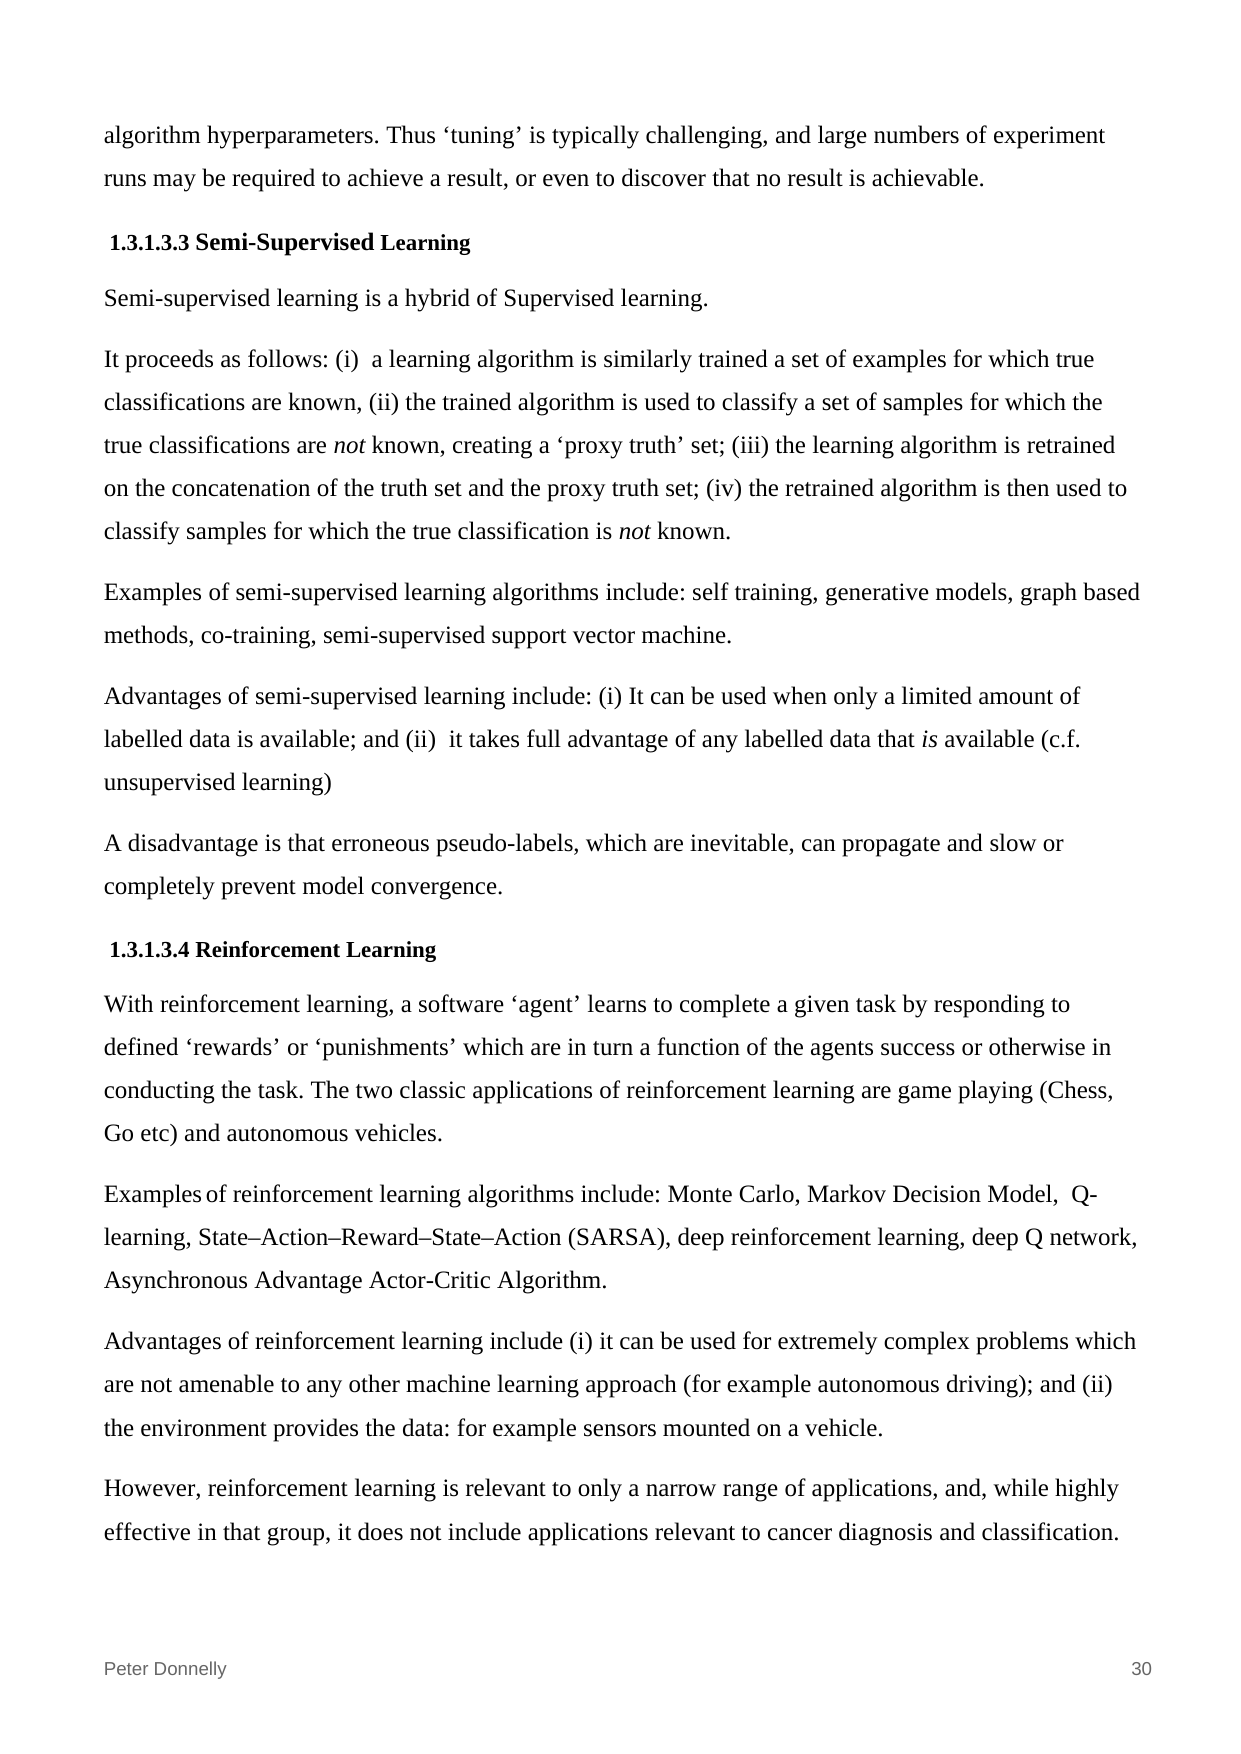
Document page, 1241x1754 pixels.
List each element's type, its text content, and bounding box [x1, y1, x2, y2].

text With reinforcement learning, a software ‘agent’ learns to complete a given task by responding to defined ‘rewards’ or ‘punishments’ which are in turn a function of the agents success or otherwise in conducting the task. The two classic applications of reinforcement learning are game playing (Chess, Go etc) and autonomous vehicles. [103, 989, 1146, 1147]
text However, reinforcement learning is relevant to only a narrow range of applications, and, while highly effective in that group, it does not include applications relevant to cancer diagnosis and classification. [103, 1473, 1146, 1545]
text algorithm hyperparameters. Thus ‘tuning’ is typically challenging, and large numbers of experiment runs may be required to achieve a result, or even to discover that no result is achievable. [103, 120, 1146, 192]
subtitle Semi-Supervised Learning [103, 227, 1146, 256]
text Semi-supervised learning is a hybrid of Supervised learning. [103, 283, 1146, 312]
text A disadvantage is that erroneous pseudo-labels, which are inevitable, can propagate and slow or completely prevent model convergence. [103, 828, 1146, 900]
subtitle Reinforcement Learning [103, 936, 1146, 962]
text Advantages of semi-supervised learning include: (i) It can be used when only a limited amount of labelled data is available; and (ii) it takes full advantage of any labelled data that is available (c.f. unsupervised learning) [103, 681, 1146, 796]
text Advantages of reinforcement learning include (i) it can be used for extremely complex problems which are not amenable to any other machine learning approach (for example autonomous driving); and (ii) the environment provides the data: for example sensors mounted on a vehicle. [103, 1326, 1146, 1441]
text Examples of semi-supervised learning algorithms include: self training, generative models, graph based methods, co-training, semi-supervised support vector machine. [103, 577, 1146, 649]
text Examples of reinforcement learning algorithms include: Monte Carlo, Markov Decision Model, Q-learning, State–Action–Reward–State–Action (SARSA), deep reinforcement learning, deep Q network, Asynchronous Advantage Actor-Critic Algorithm. [103, 1179, 1146, 1294]
text It proceeds as follows: (i) a learning algorithm is similarly trained a set of examples for which true classifications are known, (ii) the trained algorithm is used to classify a set of samples for which the true classifications are not known, creating a ‘proxy truth’ set; (iii) the learning algorithm is retrained on the concatenation of the truth set and the proxy truth set; (iv) the retrained algorithm is then used to classify samples for which the true classification is not known. [103, 344, 1146, 545]
